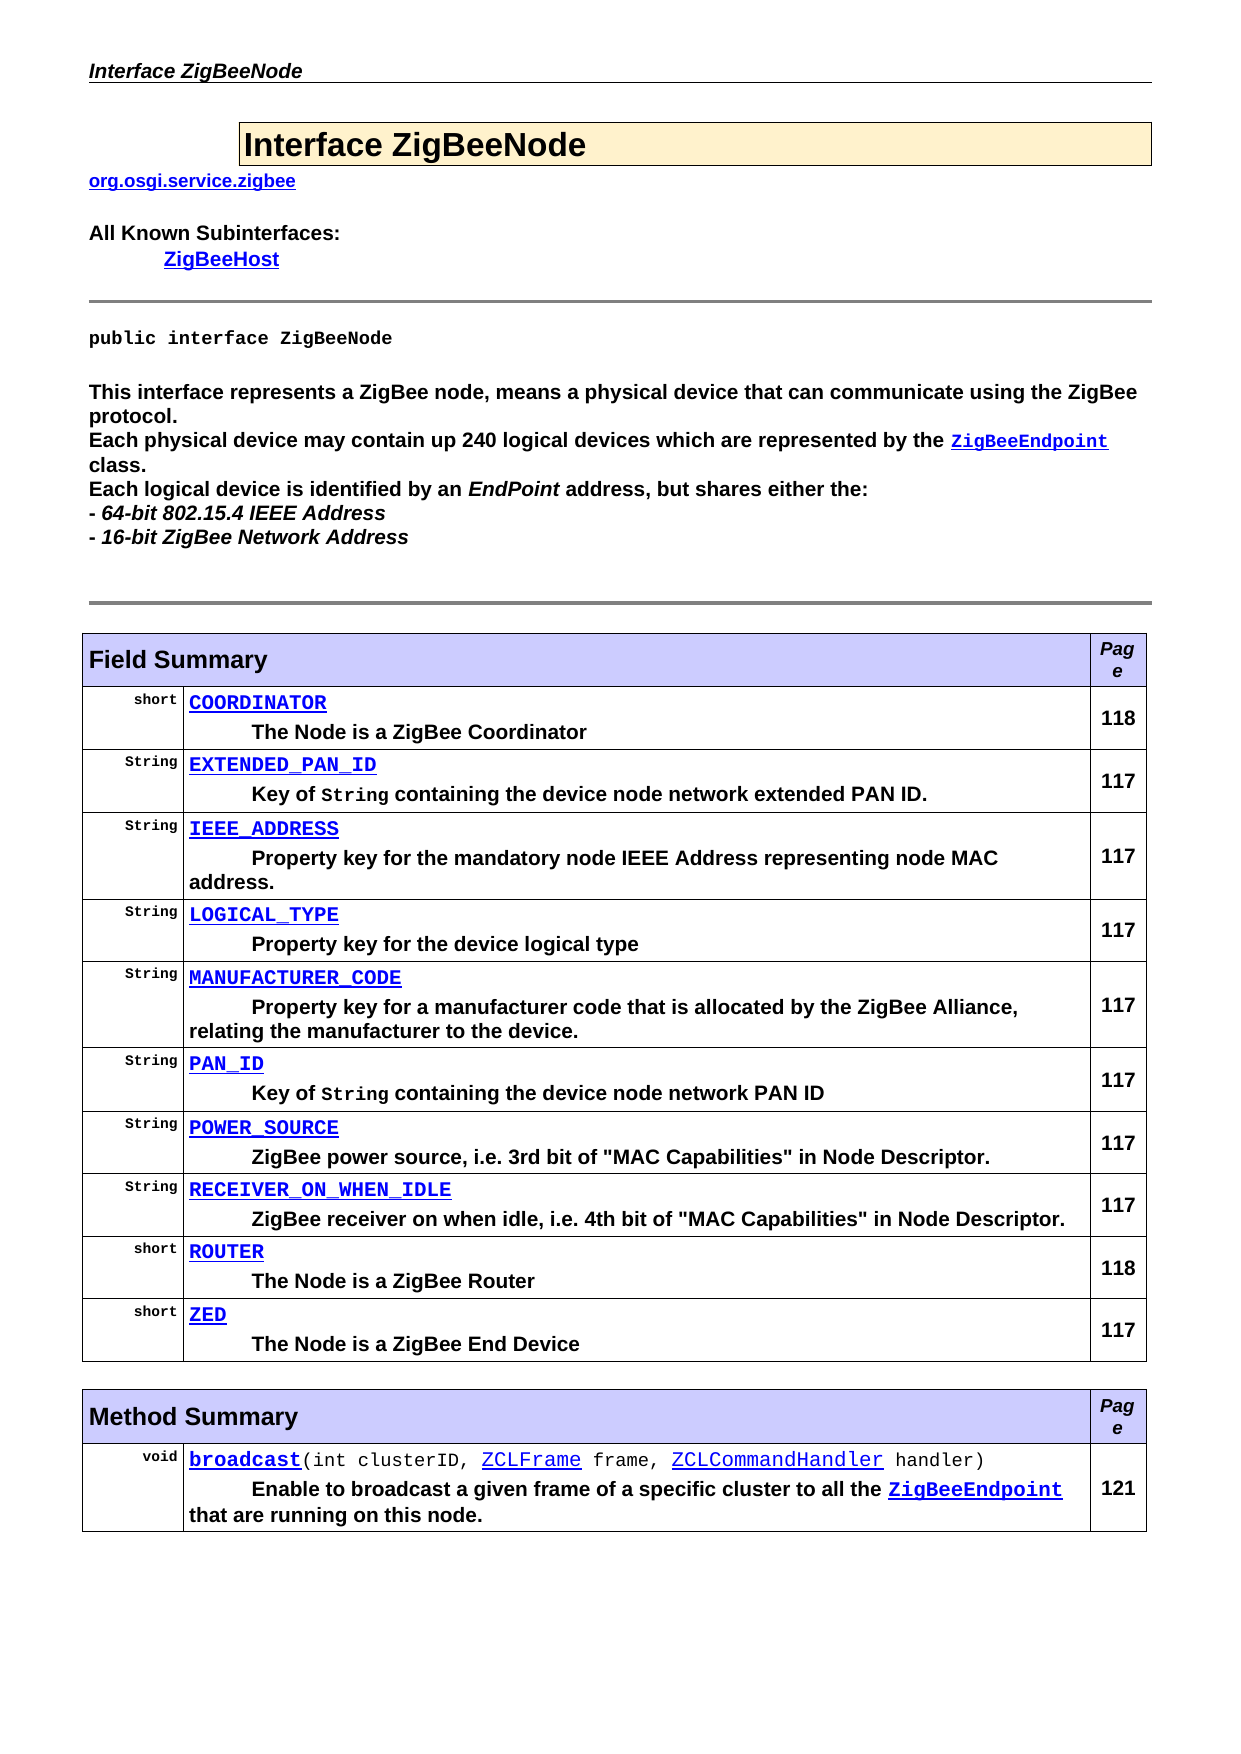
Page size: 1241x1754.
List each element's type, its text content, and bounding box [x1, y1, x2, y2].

table_cell POWER_SOURCE ZigBee power source, i.e. 3rd bit of "MAC Capabilities" in Node Descriptor. [184, 1112, 1090, 1173]
table_cell String [83, 962, 183, 1047]
table_cell String [83, 813, 183, 898]
text ZigBeeHost [163, 247, 1152, 271]
table_cell 117 [1091, 750, 1146, 812]
table_cell short [83, 1299, 183, 1361]
table_cell PAN_ID Key of String containing the device node network PAN ID [184, 1048, 1090, 1111]
table_cell 117 [1091, 1048, 1146, 1111]
table_cell short [83, 687, 183, 748]
table_header Page [1091, 1390, 1146, 1443]
table_cell IEEE_ADDRESS Property key for the mandatory node IEEE Address representing node MAC address. [184, 813, 1090, 898]
table_cell String [83, 1048, 183, 1111]
table_cell MANUFACTURER_CODE Property key for a manufacturer code that is allocated by the ZigBee Alliance, relating the manufacturer to the device. [184, 962, 1090, 1047]
table_cell 117 [1091, 1112, 1146, 1173]
table_cell ZED The Node is a ZigBee End Device [184, 1299, 1090, 1361]
table_header Page [1091, 634, 1146, 686]
table_cell ROUTER The Node is a ZigBee Router [184, 1237, 1090, 1298]
table_cell String [83, 1174, 183, 1236]
table_cell 117 [1091, 813, 1146, 898]
table_cell String [83, 1112, 183, 1173]
table_cell 117 [1091, 900, 1146, 961]
table_cell 117 [1091, 1299, 1146, 1361]
table_cell EXTENDED_PAN_ID Key of String containing the device node network extended PAN ID. [184, 750, 1090, 812]
subtitle All Known Subinterfaces: [88, 221, 1152, 244]
table_cell String [83, 750, 183, 812]
table_cell String [83, 900, 183, 961]
table_cell 118 [1091, 687, 1146, 748]
table_cell RECEIVER_ON_WHEN_IDLE ZigBee receiver on when idle, i.e. 4th bit of "MAC Capabilities" in Node Descriptor. [184, 1174, 1090, 1236]
table_cell 118 [1091, 1237, 1146, 1298]
table_cell broadcast(int clusterID, ZCLFrame frame, ZCLCommandHandler handler) Enable to broadcast a given frame of a specific cluster to all the ZigBeeEndpoint that are running on this node. [184, 1444, 1090, 1531]
table_cell short [83, 1237, 183, 1298]
table_cell LOGICAL_TYPE Property key for the device logical type [184, 900, 1090, 961]
table_cell COORDINATOR The Node is a ZigBee Coordinator [184, 687, 1090, 748]
table_cell 117 [1091, 962, 1146, 1047]
text org.osgi.service.zigbee [88, 170, 1152, 191]
table_cell 117 [1091, 1174, 1146, 1236]
table_cell void [83, 1444, 183, 1531]
text public interface ZigBeeNode [88, 329, 1152, 350]
subtitle Interface ZigBeeNode [240, 123, 1151, 165]
table_header Method Summary [83, 1390, 1090, 1443]
text This interface represents a ZigBee node, means a physical device that can communicate using the ZigBee protocol. Each physical device may contain up 240 logical devices which are represented by the ZigBeeEndpoint class. Each logical device is identified by an EndPoint address, but shares either the: - 64-bit 802.15.4 IEEE Address - 16-bit ZigBee Network Address [88, 379, 1152, 572]
table_cell 121 [1091, 1444, 1146, 1531]
table_header Field Summary [83, 634, 1090, 686]
